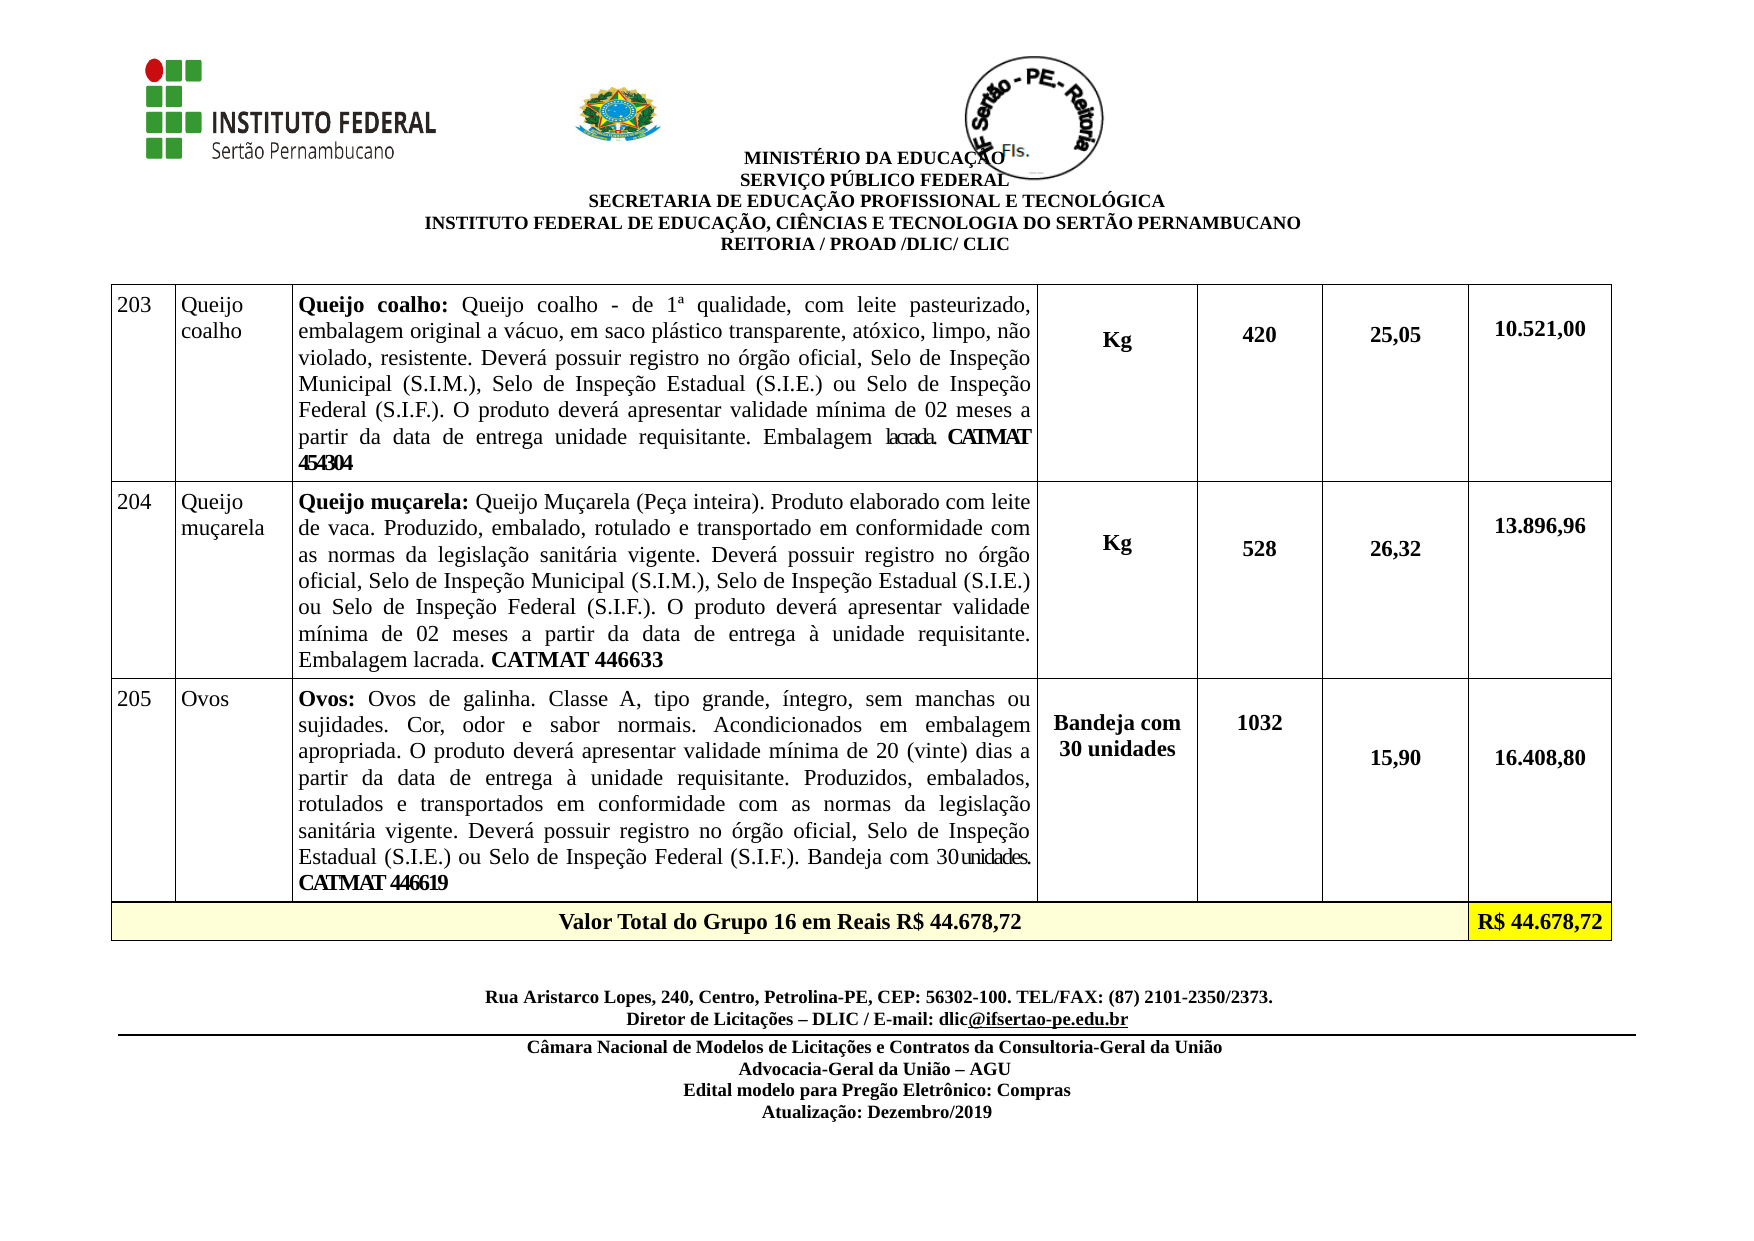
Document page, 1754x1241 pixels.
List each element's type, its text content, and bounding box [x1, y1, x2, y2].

table_cell 205 [112, 679, 175, 901]
table_cell 26,32 [1323, 482, 1468, 678]
table_cell Bandeja com 30 unidades [1038, 679, 1197, 901]
table_cell 203 [112, 285, 175, 481]
table_cell Ovos: Ovos de galinha. Classe A, tipo grande, íntegro, sem manchas ou sujidades. Cor, odor e sabor normais. Acondicionados em embalagem apropriada. O produto deverá apresentar validade mínima de 20 (vinte) dias a partir da data de entrega à unidade requisitante. Produzidos, embalados, rotulados e transportados em conformidade com as normas da legislação sanitária vigente. Deverá possuir registro no órgão oficial, Selo de Inspeção Estadual (S.I.E.) ou Selo de Inspeção Federal (S.I.F.). Bandeja com 30unidades. CATMAT 446619 [293, 679, 1037, 901]
table_cell Valor Total do Grupo 16 em Reais R$ 44.678,72 [112, 903, 1468, 940]
table_cell Queijo coalho: Queijo coalho - de 1ª qualidade, com leite pasteurizado, embalagem original a vácuo, em saco plástico transparente, atóxico, limpo, não violado, resistente. Deverá possuir registro no órgão oficial, Selo de Inspeção Municipal (S.I.M.), Selo de Inspeção Estadual (S.I.E.) ou Selo de Inspeção Federal (S.I.F.). O produto deverá apresentar validade mínima de 02 meses a partir da data de entrega unidade requisitante. Embalagem lacrada. CATMAT 454304 [293, 285, 1037, 481]
picture [145, 58, 435, 159]
table_cell 528 [1198, 482, 1322, 678]
table_cell 16.408,80 [1469, 679, 1611, 901]
table_cell Ovos [176, 679, 292, 901]
table_cell 10.521,00 [1469, 285, 1611, 481]
picture [957, 45, 1111, 186]
picture [575, 87, 661, 141]
table_cell Queijo muçarela [176, 482, 292, 678]
table_cell Kg [1038, 285, 1197, 481]
table_cell Queijo muçarela: Queijo Muçarela (Peça inteira). Produto elaborado com leite de vaca. Produzido, embalado, rotulado e transportado em conformidade com as normas da legislação sanitária vigente. Deverá possuir registro no órgão oficial, Selo de Inspeção Municipal (S.I.M.), Selo de Inspeção Estadual (S.I.E.) ou Selo de Inspeção Federal (S.I.F.). O produto deverá apresentar validade mínima de 02 meses a partir da data de entrega à unidade requisitante. Embalagem lacrada. CATMAT 446633 [293, 482, 1037, 678]
table_cell 1032 [1198, 679, 1322, 901]
table_cell 204 [112, 482, 175, 678]
table_cell R$ 44.678,72 [1469, 903, 1611, 940]
table_cell Kg [1038, 482, 1197, 678]
table_cell 13.896,96 [1469, 482, 1611, 678]
table_cell Queijo coalho [176, 285, 292, 481]
table_cell 15,90 [1323, 679, 1468, 901]
table_cell 420 [1198, 285, 1322, 481]
table_cell 25,05 [1323, 285, 1468, 481]
